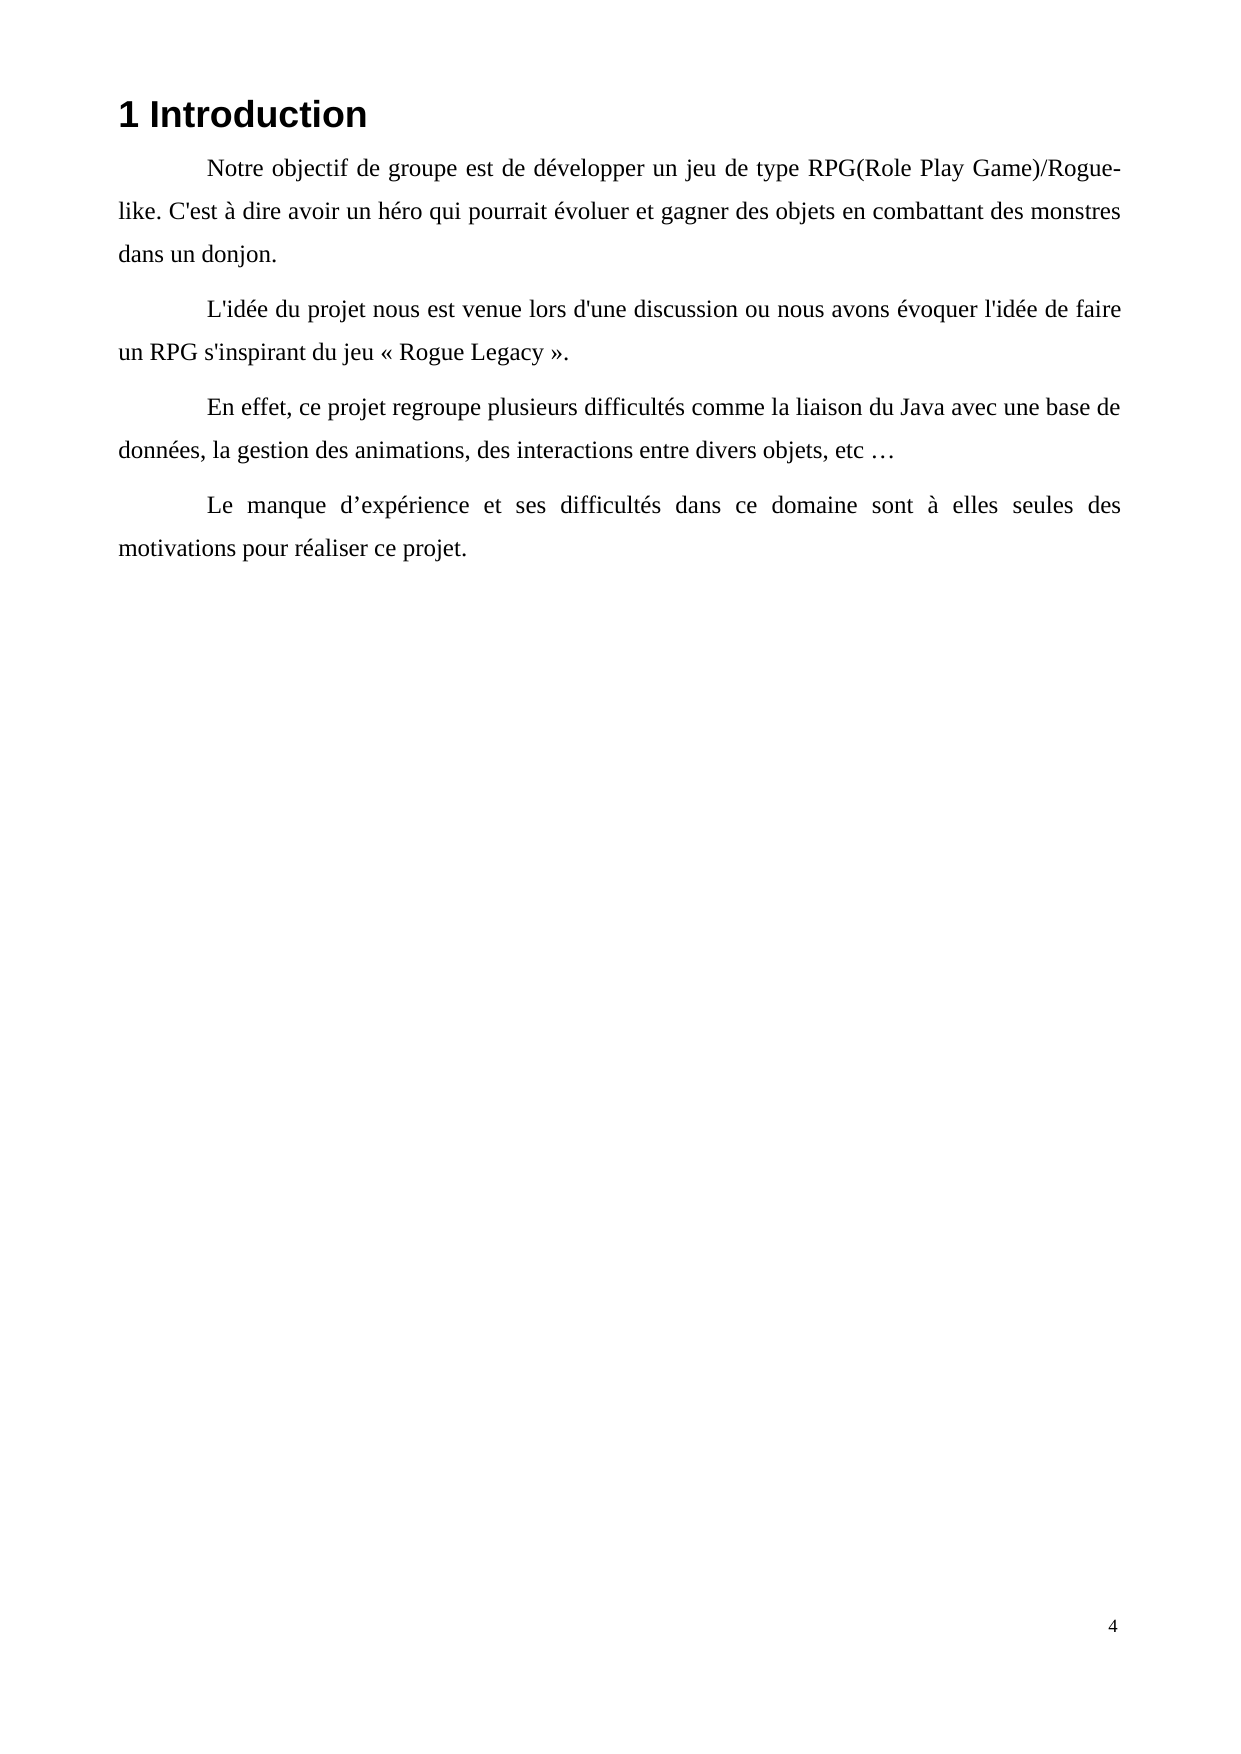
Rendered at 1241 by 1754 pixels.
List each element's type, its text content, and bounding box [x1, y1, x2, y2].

text Le manque d’expérience et ses difficultés dans ce domaine sont à elles seules des motivations pour réaliser ce projet. [118, 490, 1122, 562]
text L'idée du projet nous est venue lors d'une discussion ou nous avons évoquer l'idée de faire un RPG s'inspirant du jeu « Rogue Legacy ». [118, 294, 1122, 366]
text Notre objectif de groupe est de développer un jeu de type RPG(Role Play Game)/Rogue-like. C'est à dire avoir un héro qui pourrait évoluer et gagner des objets en combattant des monstres dans un donjon. [118, 153, 1122, 268]
text En effet, ce projet regroupe plusieurs difficultés comme la liaison du Java avec une base de données, la gestion des animations, des interactions entre divers objets, etc … [118, 392, 1122, 464]
subtitle Introduction [118, 92, 1122, 135]
